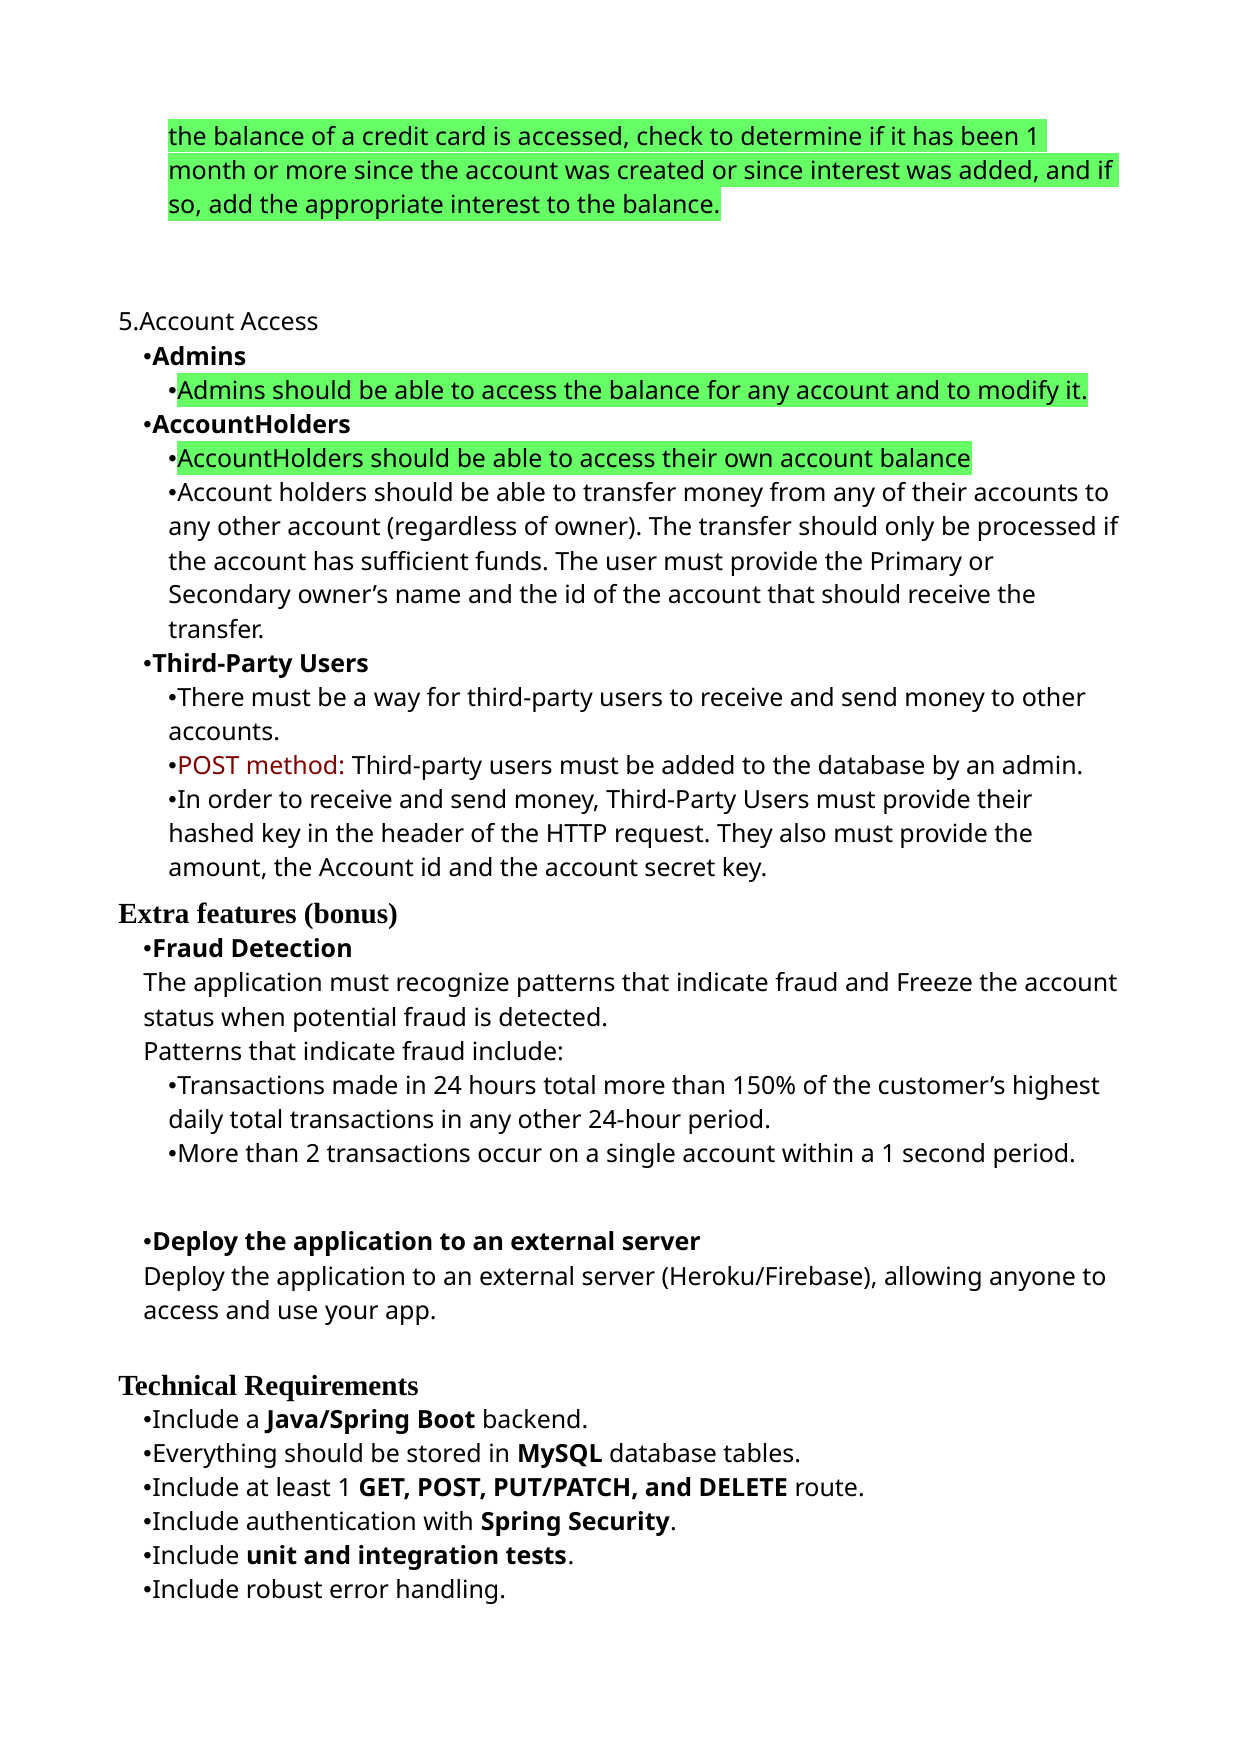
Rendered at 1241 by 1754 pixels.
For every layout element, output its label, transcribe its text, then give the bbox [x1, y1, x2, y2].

list Fraud Detection [118, 930, 1122, 964]
subtitle Technical Requirements [118, 1368, 1122, 1401]
list Everything should be stored in MySQL database tables. [118, 1436, 1122, 1469]
subtitle Extra features (bonus) [118, 897, 1122, 930]
list POST method: Third-party users must be added to the database by an admin. [118, 748, 1122, 782]
list The application must recognize patterns that indicate fraud and Freeze the account status when potential fraud is detected. [118, 964, 1122, 1033]
list Transactions made in 24 hours total more than 150% of the customer’s highest daily total transactions in any other 24-hour period. [118, 1068, 1122, 1136]
list Include at least 1 GET, POST, PUT/PATCH, and DELETE route. [118, 1469, 1122, 1504]
list Account Access [118, 304, 1122, 338]
list Admins [118, 338, 1122, 372]
list Deploy the application to an external server [118, 1223, 1122, 1258]
list Account holders should be able to transfer money from any of their accounts to any other account (regardless of owner). The transfer should only be processed if the account has sufficient funds. The user must provide the Primary or Secondary owner’s name and the id of the account that should receive the transfer. [118, 475, 1122, 645]
list There must be a way for third-party users to receive and send money to other accounts. [118, 680, 1122, 748]
list Admins should be able to access the balance for any account and to modify it. [118, 372, 1122, 407]
list Deploy the application to an external server (Heroku/Firebase), allowing anyone to access and use your app. [118, 1258, 1122, 1327]
list AccountHolders [118, 407, 1122, 441]
list More than 2 transactions occur on a single account within a 1 second period. [118, 1136, 1122, 1170]
list Include unit and integration tests. [118, 1538, 1122, 1572]
list the balance of a credit card is accessed, check to determine if it has been 1 month or more since the account was created or since interest was added, and if so, add the appropriate interest to the balance. [118, 118, 1122, 221]
list Include authentication with Spring Security. [118, 1504, 1122, 1538]
list Include a Java/Spring Boot backend. [118, 1401, 1122, 1436]
list In order to receive and send money, Third-Party Users must provide their hashed key in the header of the HTTP request. They also must provide the amount, the Account id and the account secret key. [118, 782, 1122, 884]
list Third-Party Users [118, 645, 1122, 680]
list Include robust error handling. [118, 1572, 1122, 1606]
list AccountHolders should be able to access their own account balance [118, 441, 1122, 475]
list Patterns that indicate fraud include: [118, 1033, 1122, 1068]
